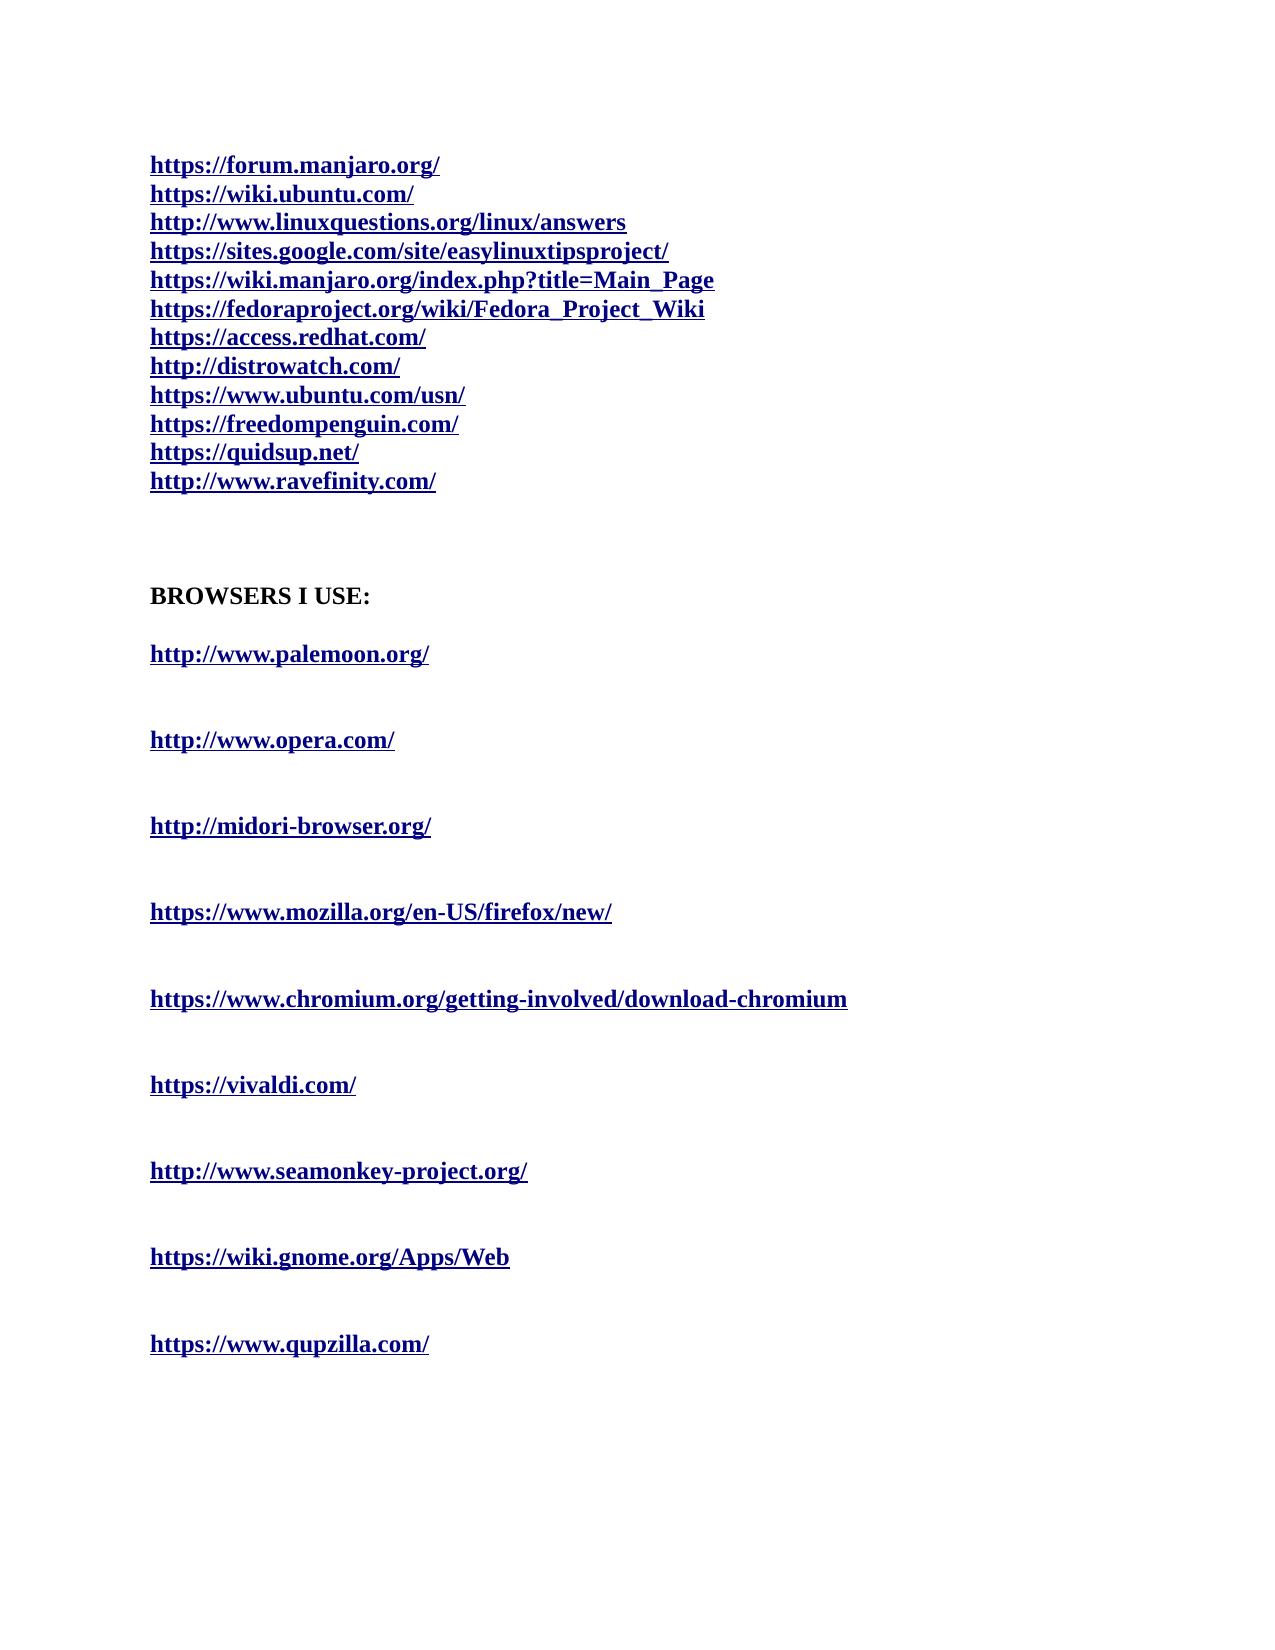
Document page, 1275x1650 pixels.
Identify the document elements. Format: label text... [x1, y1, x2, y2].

text http://midori-browser.org/ [150, 811, 1125, 840]
text BROWSERS I USE: [150, 581, 1125, 610]
text http://www.ravefinity.com/ [150, 466, 1125, 495]
text https://vivaldi.com/ [150, 1070, 1125, 1099]
text https://www.mozilla.org/en-US/firefox/new/ [150, 897, 1125, 926]
text https://www.chromium.org/getting-involved/download-chromium [150, 984, 1125, 1012]
text https://www.qupzilla.com/ [150, 1329, 1125, 1357]
text https://wiki.gnome.org/Apps/Web [150, 1242, 1125, 1271]
text http://www.seamonkey-project.org/ [150, 1156, 1125, 1185]
text https://freedompenguin.com/ [150, 409, 1125, 437]
text https://forum.manjaro.org/ [150, 150, 1125, 179]
text http://distrowatch.com/ [150, 351, 1125, 380]
text https://quidsup.net/ [150, 437, 1125, 466]
text https://www.ubuntu.com/usn/ [150, 380, 1125, 409]
text https://wiki.manjaro.org/index.php?title=Main_Page [150, 265, 1125, 294]
text https://access.redhat.com/ [150, 322, 1125, 351]
text https://sites.google.com/site/easylinuxtipsproject/ [150, 236, 1125, 265]
text http://www.palemoon.org/ [150, 639, 1125, 667]
text http://www.opera.com/ [150, 725, 1125, 754]
text http://www.linuxquestions.org/linux/answers [150, 207, 1125, 236]
text https://wiki.ubuntu.com/ [150, 179, 1125, 207]
text https://fedoraproject.org/wiki/Fedora_Project_Wiki [150, 294, 1125, 322]
